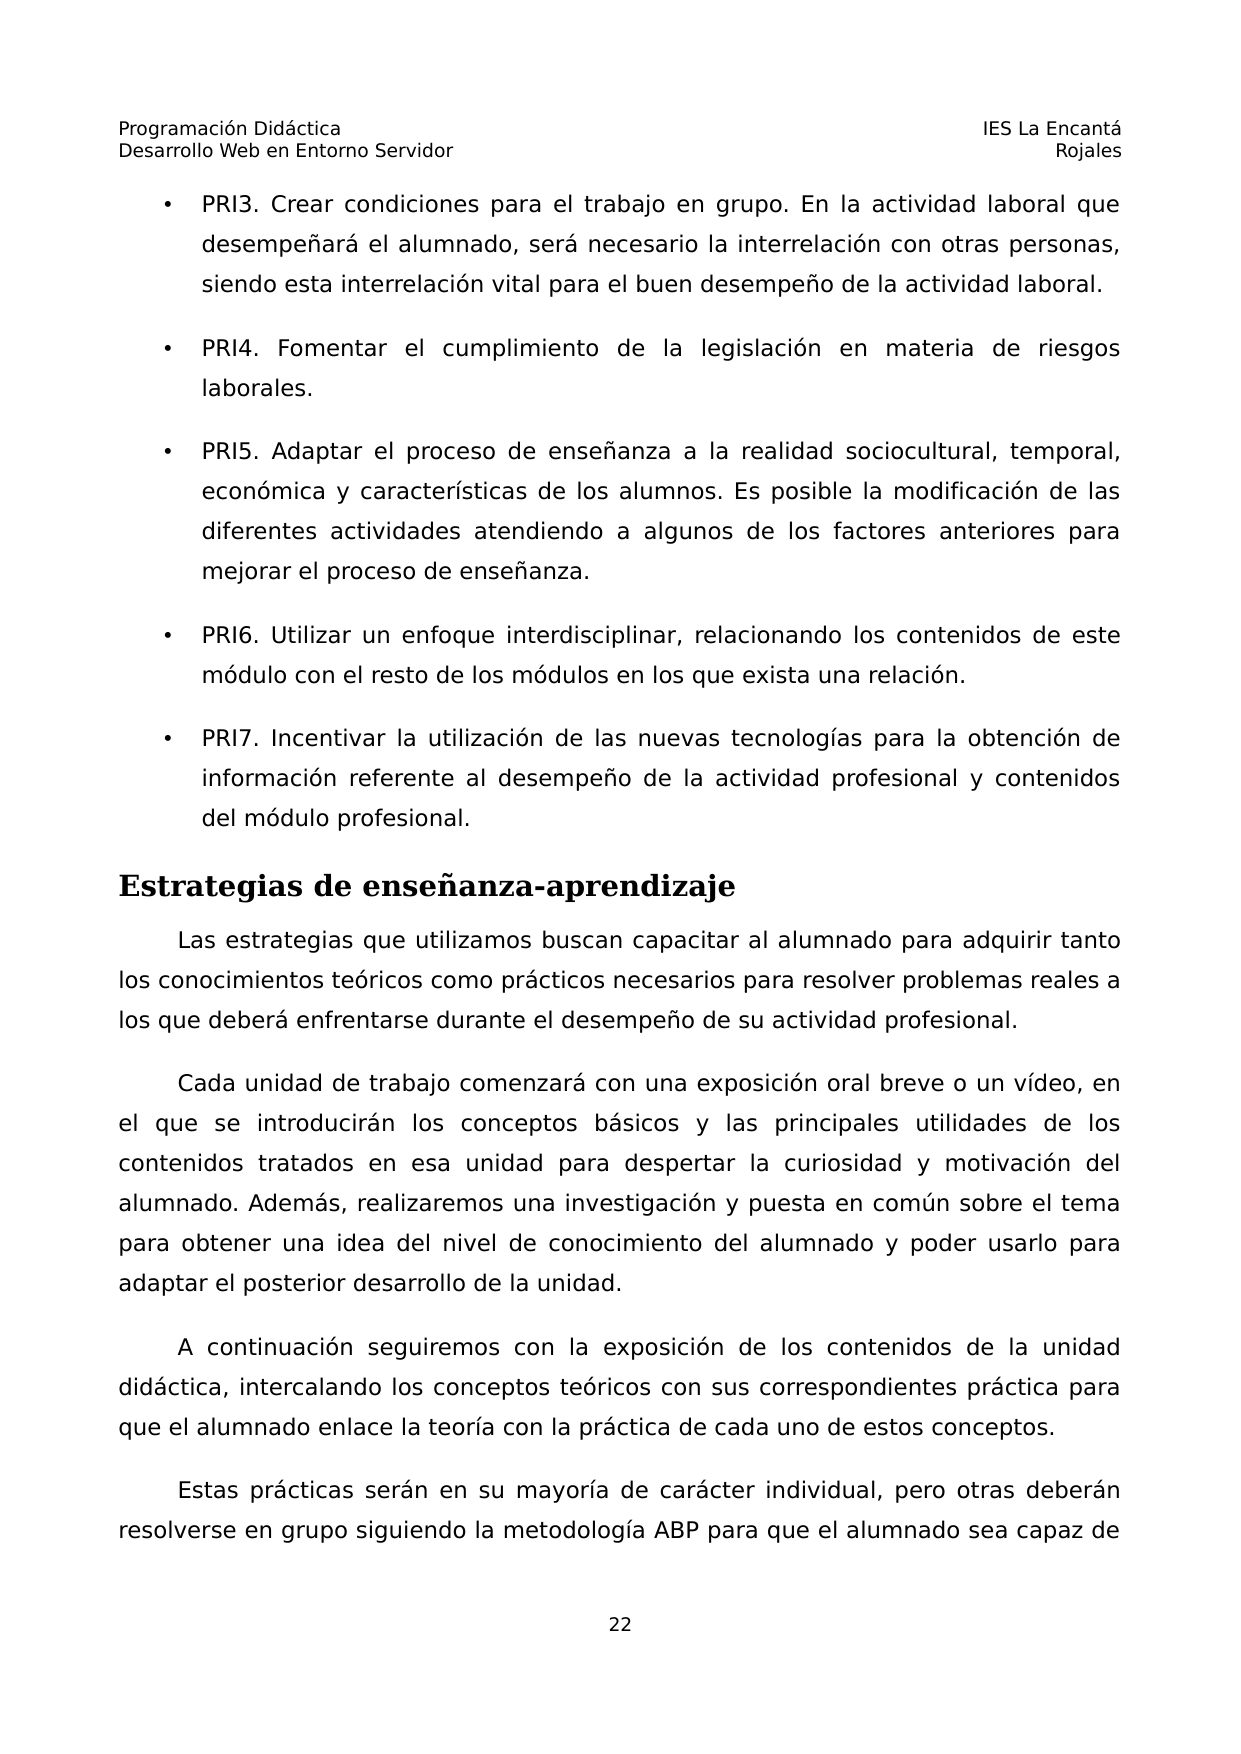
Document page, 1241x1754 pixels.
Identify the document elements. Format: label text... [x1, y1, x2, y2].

text Cada unidad de trabajo comenzará con una exposición oral breve o un vídeo, en el que se introducirán los conceptos básicos y las principales utilidades de los contenidos tratados en esa unidad para despertar la curiosidad y motivación del alumnado. Además, realizaremos una investigación y puesta en común sobre el tema para obtener una idea del nivel de conocimiento del alumnado y poder usarlo para adaptar el posterior desarrollo de la unidad. [118, 1070, 1122, 1297]
text Las estrategias que utilizamos buscan capacitar al alumnado para adquirir tanto los conocimientos teóricos como prácticos necesarios para resolver problemas reales a los que deberá enfrentarse durante el desempeño de su actividad profesional. [118, 927, 1122, 1033]
subtitle Estrategias de enseñanza-aprendizaje [118, 869, 1122, 903]
list PRI4. Fomentar el cumplimiento de la legislación en materia de riesgos laborales. [164, 335, 1122, 402]
text Estas prácticas serán en su mayoría de carácter individual, pero otras deberán resolverse en grupo siguiendo la metodología ABP para que el alumnado sea capaz de [118, 1477, 1122, 1544]
text A continuación seguiremos con la exposición de los contenidos de la unidad didáctica, intercalando los conceptos teóricos con sus correspondientes práctica para que el alumnado enlace la teoría con la práctica de cada uno de estos conceptos. [118, 1334, 1122, 1441]
list PRI6. Utilizar un enfoque interdisciplinar, relacionando los contenidos de este módulo con el resto de los módulos en los que exista una relación. [164, 622, 1122, 689]
list PRI5. Adaptar el proceso de enseñanza a la realidad sociocultural, temporal, económica y características de los alumnos. Es posible la modificación de las diferentes actividades atendiendo a algunos de los factores anteriores para mejorar el proceso de enseñanza. [164, 438, 1122, 585]
list PRI7. Incentivar la utilización de las nuevas tecnologías para la obtención de información referente al desempeño de la actividad profesional y contenidos del módulo profesional. [164, 726, 1122, 832]
list PRI3. Crear condiciones para el trabajo en grupo. En la actividad laboral que desempeñará el alumnado, será necesario la interrelación con otras personas, siendo esta interrelación vital para el buen desempeño de la actividad laboral. [164, 191, 1122, 298]
